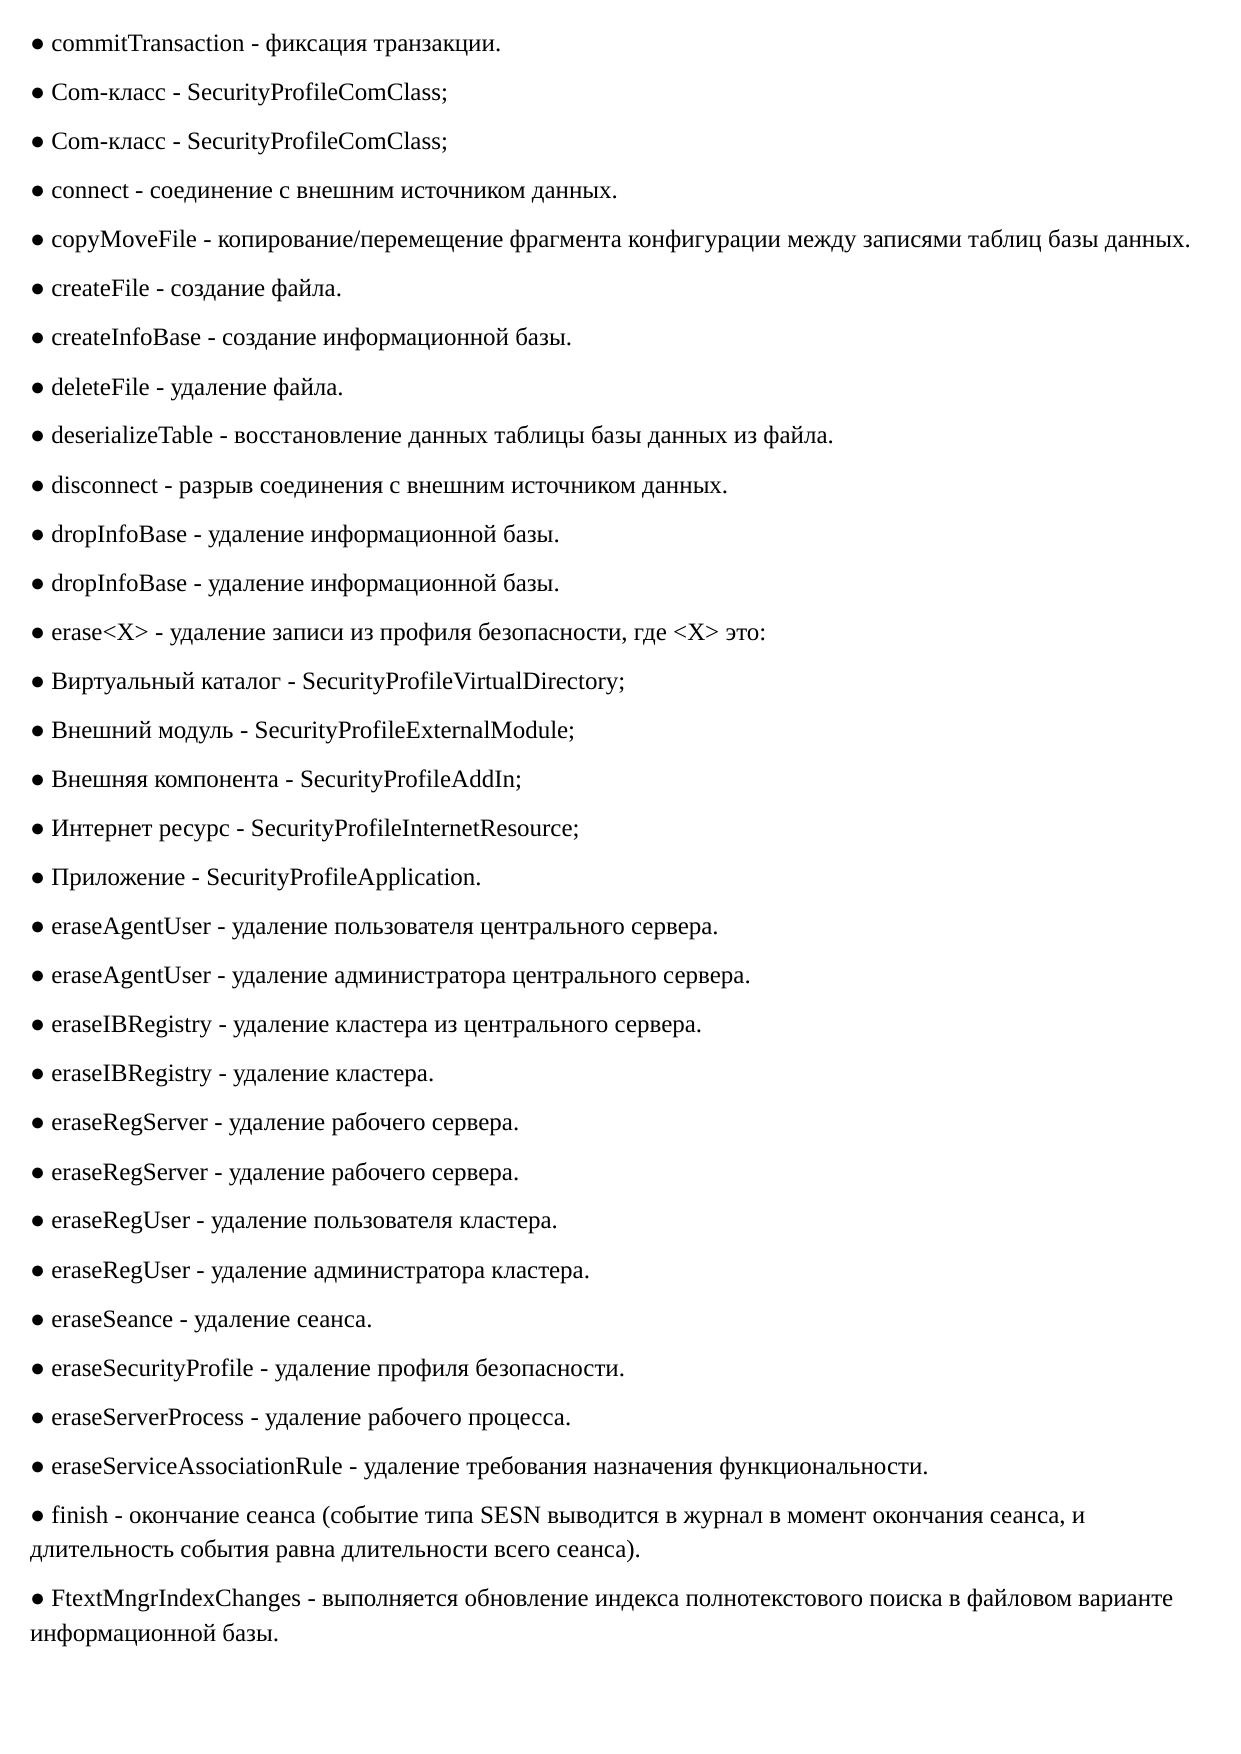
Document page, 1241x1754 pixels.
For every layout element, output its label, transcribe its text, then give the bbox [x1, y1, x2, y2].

text ● eraseSeance ‑ удаление сеанса. [30, 1304, 1211, 1332]
text ● eraseRegServer ‑ удаление рабочего сервера. [30, 1157, 1211, 1185]
text ● connect ‑ соединение с внешним источником данных. [30, 175, 1211, 204]
text ● eraseAgentUser ‑ удаление пользователя центрального сервера. [30, 911, 1211, 940]
text ● eraseRegServer ‑ удаление рабочего сервера. [30, 1107, 1211, 1136]
text ● deserializeTable ‑ восстановление данных таблицы базы данных из файла. [30, 421, 1211, 449]
text ● dropInfoBase ‑ удаление информационной базы. [30, 519, 1211, 547]
text ● eraseRegUser ‑ удаление администратора кластера. [30, 1255, 1211, 1283]
text ● erase<X> ‑ удаление записи из профиля безопасности, где <X> это: [30, 617, 1211, 646]
text ● Интернет ресурс ‑ SecurityProfileInternetResource; [30, 813, 1211, 842]
text ● disconnect ‑ разрыв соединения с внешним источником данных. [30, 470, 1211, 498]
text ● Внешний модуль ‑ SecurityProfileExternalModule; [30, 715, 1211, 744]
text ● copyMoveFile ‑ копирование/перемещение фрагмента конфигурации между записями таблиц базы данных. [30, 224, 1211, 253]
text ● Виртуальный каталог ‑ SecurityProfileVirtualDirectory; [30, 666, 1211, 695]
text ● FtextMngrIndexChanges ‑ выполняется обновление индекса полнотекстового поиска в файловом варианте информационной базы. [30, 1583, 1211, 1647]
text ● eraseServiceAssociationRule ‑ удаление требования назначения функциональности. [30, 1451, 1211, 1480]
text ● eraseRegUser ‑ удаление пользователя кластера. [30, 1206, 1211, 1234]
text ● finish ‑ окончание сеанса (событие типа SESN выводится в журнал в момент окончания сеанса, и длительность события равна длительности всего сеанса). [30, 1500, 1211, 1563]
text ● dropInfoBase ‑ удаление информационной базы. [30, 568, 1211, 597]
text ● commitTransaction ‑ фиксация транзакции. [30, 28, 1211, 57]
text ● Внешняя компонента ‑ SecurityProfileAddIn; [30, 764, 1211, 793]
text ● eraseSecurityProfile ‑ удаление профиля безопасности. [30, 1353, 1211, 1382]
text ● eraseServerProcess ‑ удаление рабочего процесса. [30, 1402, 1211, 1431]
text ● eraseIBRegistry ‑ удаление кластера из центрального сервера. [30, 1009, 1211, 1038]
text ● eraseAgentUser ‑ удаление администратора центрального сервера. [30, 960, 1211, 989]
text ● eraseIBRegistry ‑ удаление кластера. [30, 1058, 1211, 1087]
text ● Приложение ‑ SecurityProfileApplication. [30, 862, 1211, 891]
text ● Com-класс ‑ SecurityProfileComClass; [30, 77, 1211, 106]
text ● createFile ‑ создание файла. [30, 273, 1211, 302]
text ● createInfoBase ‑ создание информационной базы. [30, 322, 1211, 351]
text ● deleteFile ‑ удаление файла. [30, 372, 1211, 400]
text ● Com-класс ‑ SecurityProfileComClass; [30, 126, 1211, 155]
